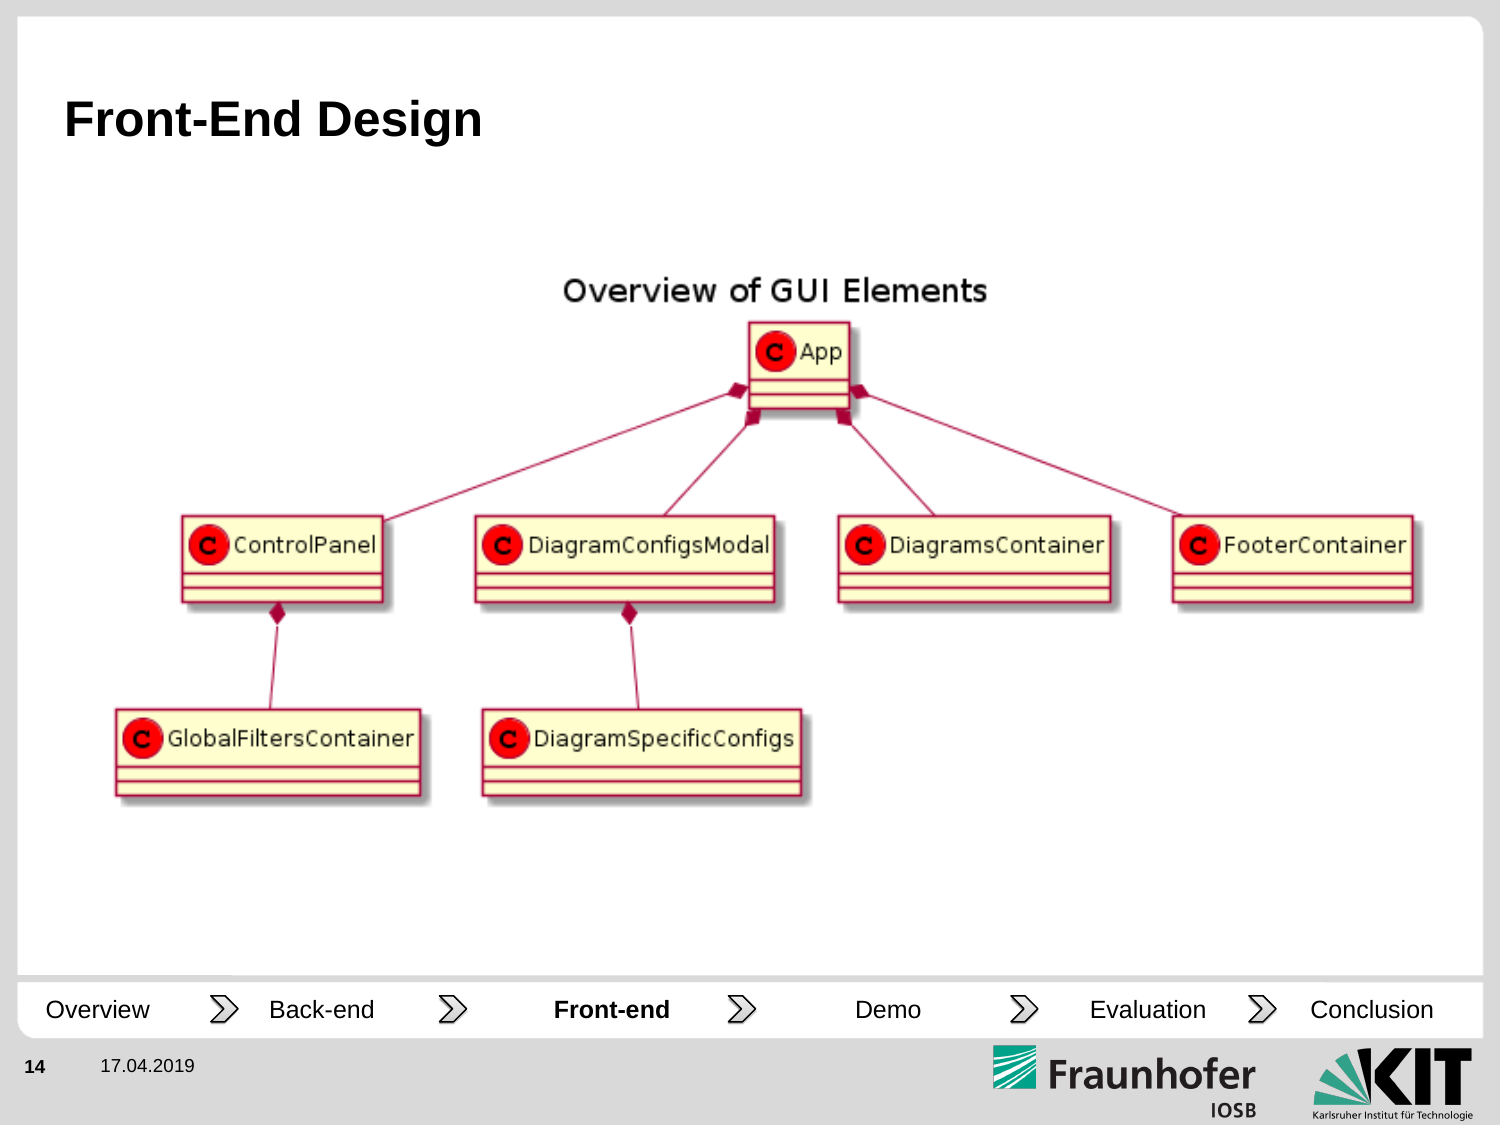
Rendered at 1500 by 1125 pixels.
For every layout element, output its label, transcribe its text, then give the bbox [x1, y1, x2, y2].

text_box Evaluation [1075, 986, 1222, 1031]
text_box Overview [30, 986, 194, 1031]
picture [0, 0, 1500, 1125]
text_box Front-end [539, 986, 686, 1031]
title Front-End Design [64, 54, 1198, 147]
text_box Back-end [254, 986, 418, 1031]
text_box [1248, 995, 1277, 1022]
text_box Demo [840, 986, 937, 1031]
text_box [439, 995, 467, 1022]
text_box Conclusion [1295, 986, 1500, 1031]
text_box 17.04.2019 [100, 1053, 272, 1113]
text_box [210, 995, 238, 1022]
text_box [728, 995, 756, 1022]
text_box [1010, 995, 1038, 1022]
